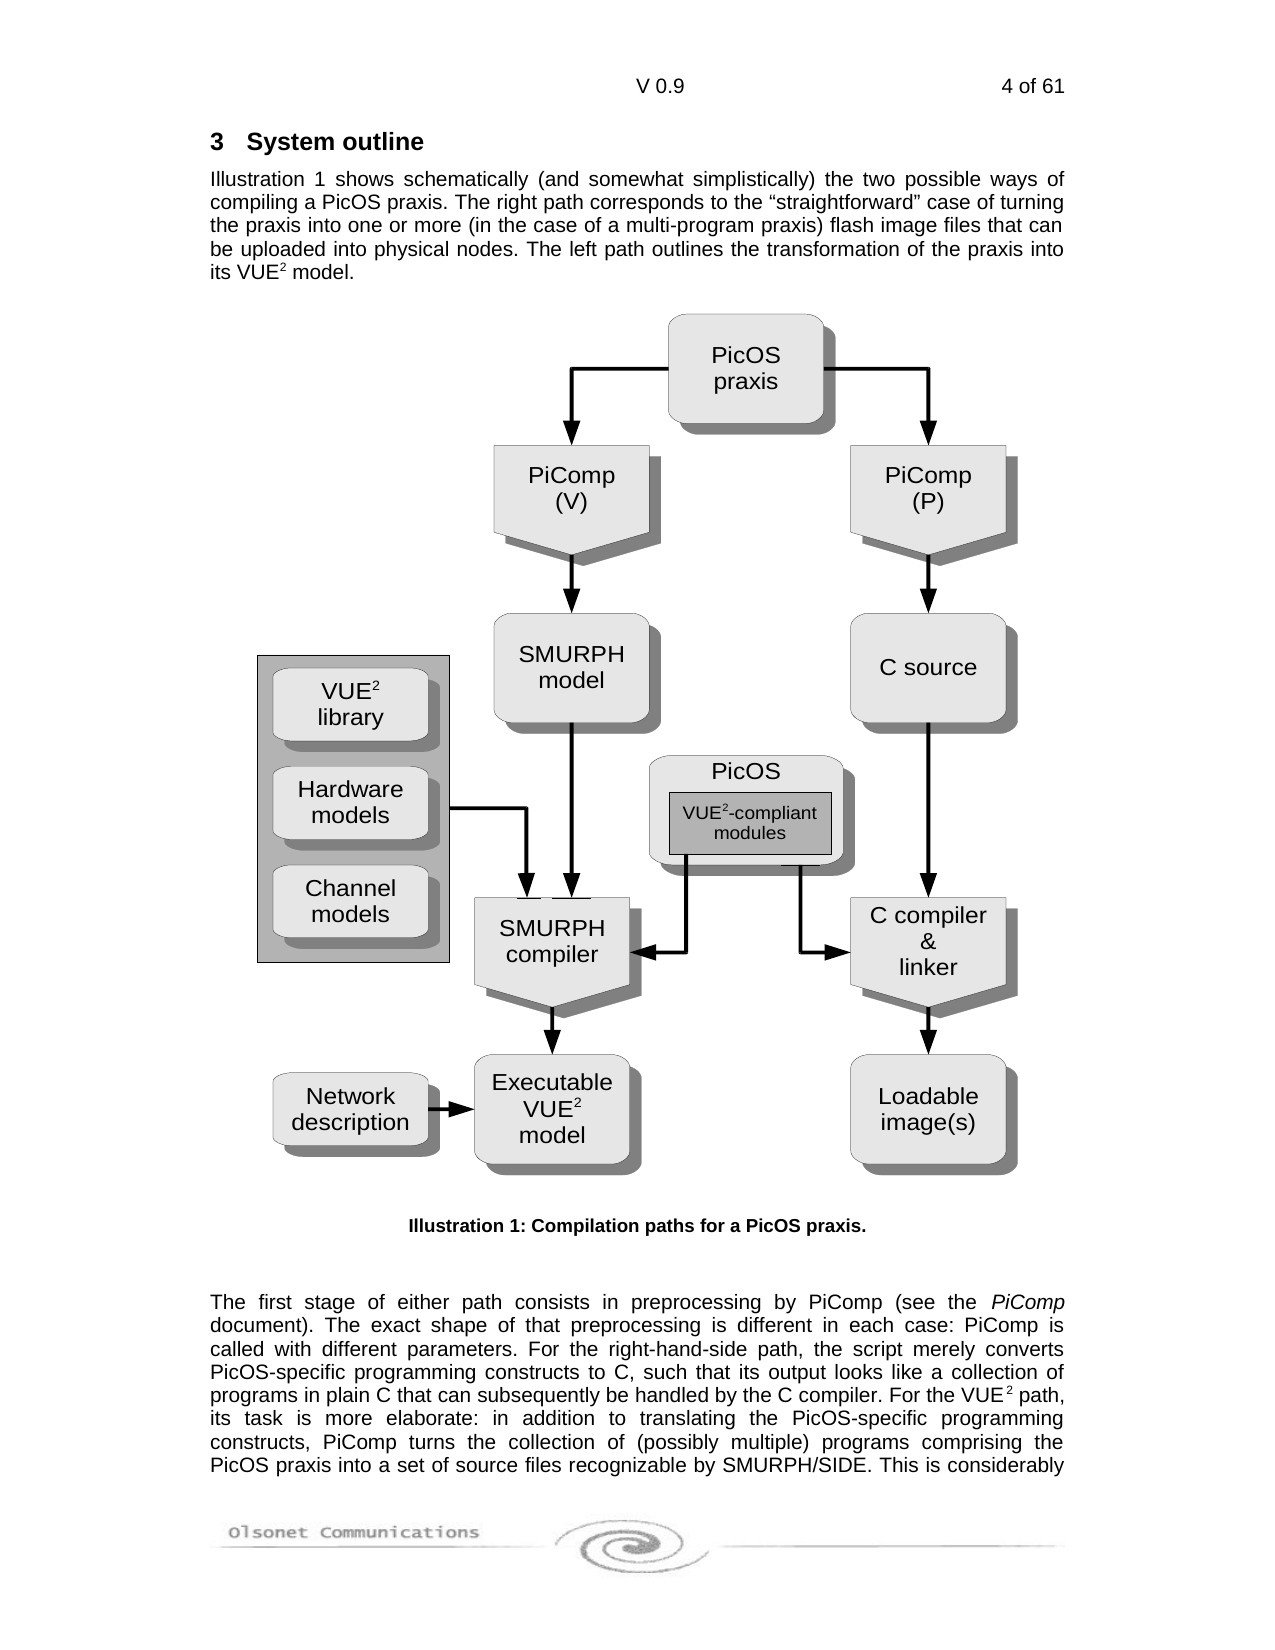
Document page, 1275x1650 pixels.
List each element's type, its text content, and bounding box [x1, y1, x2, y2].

subtitle System outline [210, 128, 1065, 156]
text The first stage of either path consists in preprocessing by PiComp (see the PiComp document). The exact shape of that preprocessing is different in each case: PiComp is called with different parameters. For the right-hand-side path, the script merely converts PicOS-specific programming constructs to C, such that its output looks like a collection of programs in plain C that can subsequently be handled by the C compiler. For the VUE2 path, its task is more elaborate: in addition to translating the PicOS-specific programming constructs, PiComp turns the collection of (possibly multiple) programs comprising the PicOS praxis into a set of source files recognizable by SMURPH/SIDE. This is considerably [210, 1291, 1065, 1477]
text Illustration 1: Compilation paths for a PicOS praxis. [210, 1216, 1065, 1237]
picture [210, 1504, 1065, 1596]
text Illustration 1 shows schematically (and somewhat simplistically) the two possible ways of compiling a PicOS praxis. The right path corresponds to the “straightforward” case of turning the praxis into one or more (in the case of a multi-program praxis) flash image files that can be uploaded into physical nodes. The left path outlines the transformation of the praxis into its VUE2 model. [210, 167, 1065, 283]
